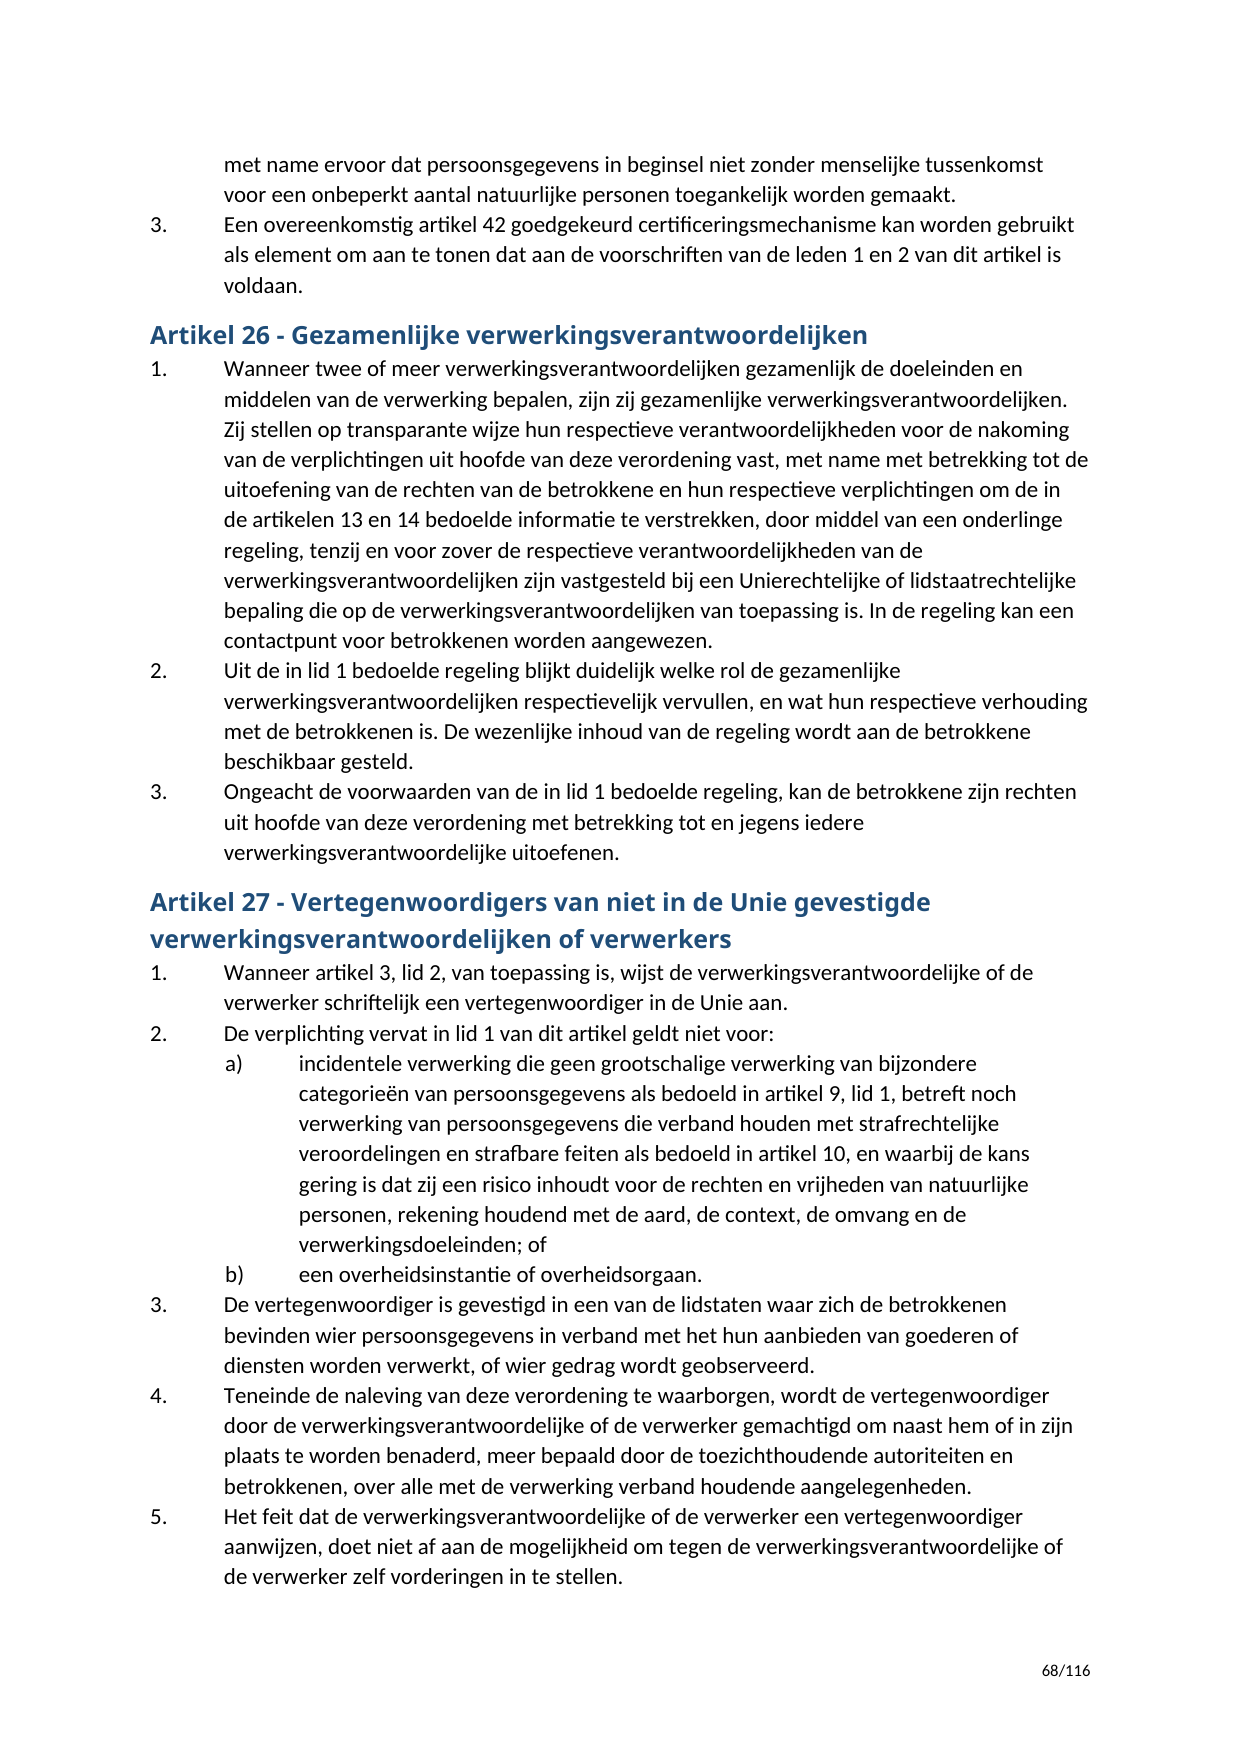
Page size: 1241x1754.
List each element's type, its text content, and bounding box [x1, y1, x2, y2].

subtitle Artikel 26 - Gezamenlijke verwerkingsverantwoordelijken [150, 318, 1090, 352]
list Wanneer twee of meer verwerkingsverantwoordelijken gezamenlijk de doeleinden en middelen van de verwerking bepalen, zijn zij gezamenlijke verwerkingsverantwoordelijken. Zij stellen op transparante wijze hun respectieve verantwoordelijkheden voor de nakoming van de verplichtingen uit hoofde van deze verordening vast, met name met betrekking tot de uitoefening van de rechten van de betrokkene en hun respectieve verplichtingen om de in de artikelen 13 en 14 bedoelde informatie te verstrekken, door middel van een onderlinge regeling, tenzij en voor zover de respectieve verantwoordelijkheden van de verwerkingsverantwoordelijken zijn vastgesteld bij een Unierechtelijke of lidstaatrechtelijke bepaling die op de verwerkingsverantwoordelijken van toepassing is. In de regeling kan een contactpunt voor betrokkenen worden aangewezen. [150, 354, 1090, 654]
list incidentele verwerking die geen grootschalige verwerking van bijzondere categorieën van persoonsgegevens als bedoeld in artikel 9, lid 1, betreft noch verwerking van persoonsgegevens die verband houden met strafrechtelijke veroordelingen en strafbare feiten als bedoeld in artikel 10, en waarbij de kans gering is dat zij een risico inhoudt voor de rechten en vrijheden van natuurlijke personen, rekening houdend met de aard, de context, de omvang en de verwerkingsdoeleinden; of [225, 1049, 1090, 1258]
list De verplichting vervat in lid 1 van dit artikel geldt niet voor: [150, 1019, 1090, 1047]
list Teneinde de naleving van deze verordening te waarborgen, wordt de vertegenwoordiger door de verwerkingsverantwoordelijke of de verwerker gemachtigd om naast hem of in zijn plaats te worden benaderd, meer bepaald door de toezichthoudende autoriteiten en betrokkenen, over alle met de verwerking verband houdende aangelegenheden. [150, 1381, 1090, 1500]
list Uit de in lid 1 bedoelde regeling blijkt duidelijk welke rol de gezamenlijke verwerkingsverantwoordelijken respectievelijk vervullen, en wat hun respectieve verhouding met de betrokkenen is. De wezenlijke inhoud van de regeling wordt aan de betrokkene beschikbaar gesteld. [150, 657, 1090, 775]
list Het feit dat de verwerkingsverantwoordelijke of de verwerker een vertegenwoordiger aanwijzen, doet niet af aan de mogelijkheid om tegen de verwerkingsverantwoordelijke of de verwerker zelf vorderingen in te stellen. [150, 1502, 1090, 1590]
list een overheidsinstantie of overheidsorgaan. [225, 1260, 1090, 1288]
list Wanneer artikel 3, lid 2, van toepassing is, wijst de verwerkingsverantwoordelijke of de verwerker schriftelijk een vertegenwoordiger in de Unie aan. [150, 958, 1090, 1016]
subtitle Artikel 27 - Vertegenwoordigers van niet in de Unie gevestigde verwerkingsverantwoordelijken of verwerkers [150, 885, 1090, 956]
list Een overeenkomstig artikel 42 goedgekeurd certificeringsmechanisme kan worden gebruikt als element om aan te tonen dat aan de voorschriften van de leden 1 en 2 van dit artikel is voldaan. [150, 210, 1090, 299]
list De vertegenwoordiger is gevestigd in een van de lidstaten waar zich de betrokkenen bevinden wier persoonsgegevens in verband met het hun aanbieden van goederen of diensten worden verwerkt, of wier gedrag wordt geobserveerd. [150, 1291, 1090, 1379]
list Ongeacht de voorwaarden van de in lid 1 bedoelde regeling, kan de betrokkene zijn rechten uit hoofde van deze verordening met betrekking tot en jegens iedere verwerkingsverantwoordelijke uitoefenen. [150, 777, 1090, 866]
list met name ervoor dat persoonsgegevens in beginsel niet zonder menselijke tussenkomst voor een onbeperkt aantal natuurlijke personen toegankelijk worden gemaakt. [150, 150, 1090, 208]
